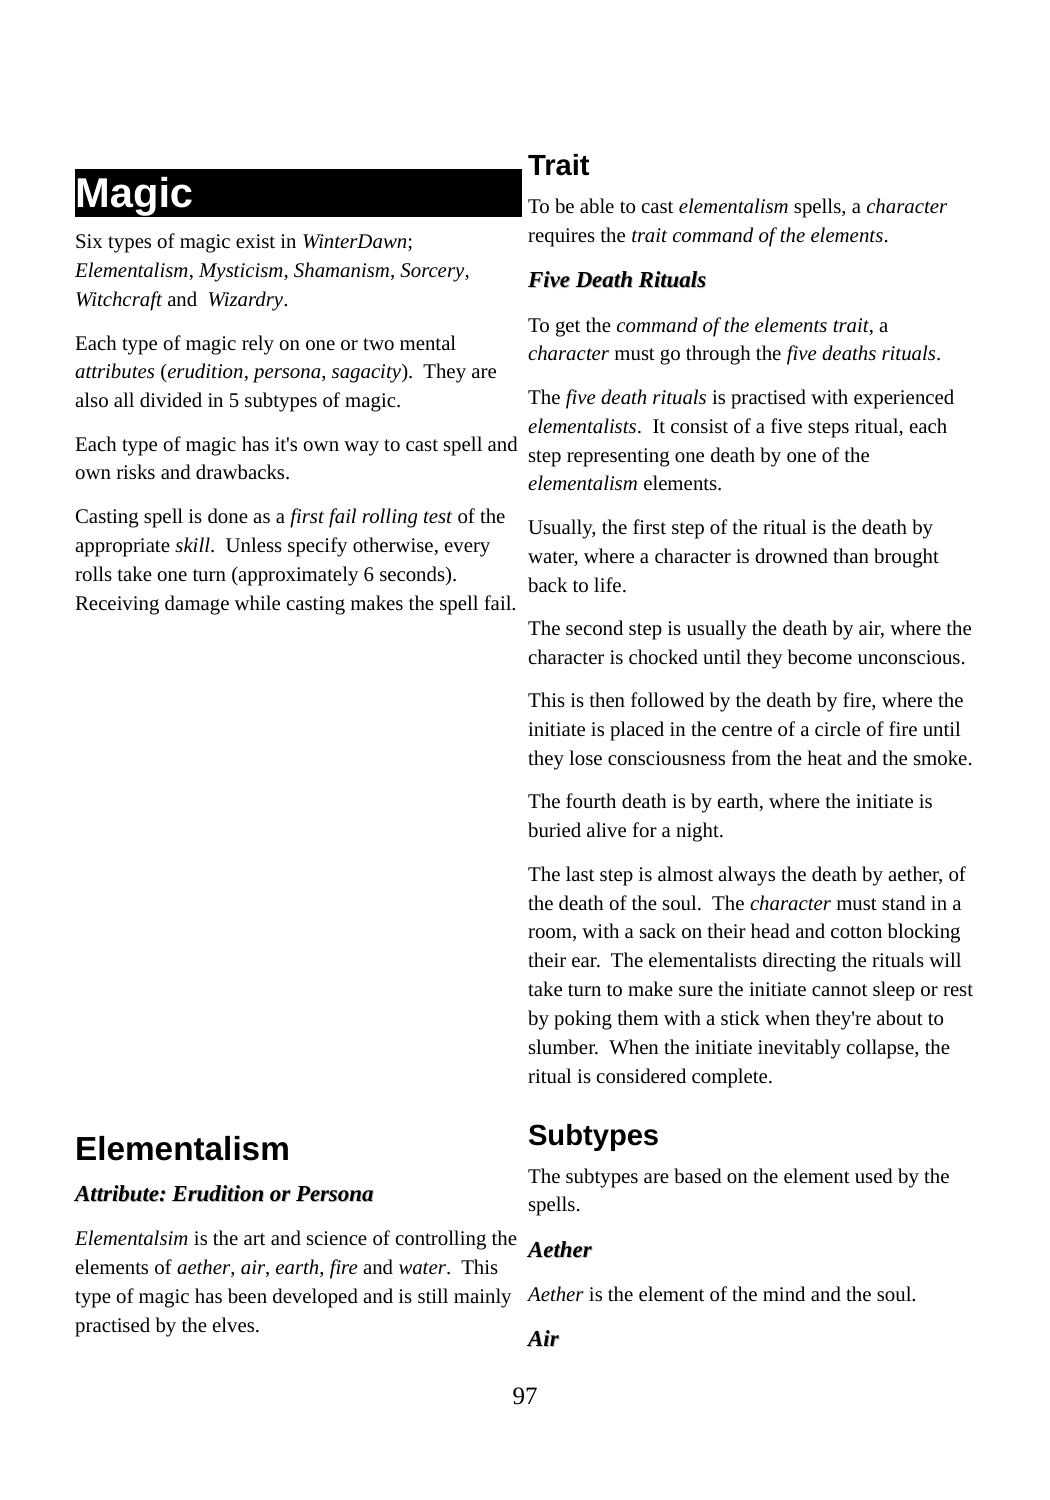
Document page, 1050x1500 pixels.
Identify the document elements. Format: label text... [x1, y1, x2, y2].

text Each type of magic rely on one or two mental attributes (erudition, persona, sagacity). They are also all divided in 5 subtypes of magic. [75, 330, 522, 412]
subtitle Subtypes [528, 1117, 975, 1151]
subtitle Elementalism [75, 1129, 522, 1168]
text The last step is almost always the death by aether, of the death of the soul. The character must stand in a room, with a sack on their head and cotton blocking their ear. The elementalists directing the rituals will take turn to make sure the initiate cannot sleep or rest by poking them with a stick when they're about to slumber. When the initiate inevitably collapse, the ritual is considered complete. [528, 862, 975, 1088]
subtitle Magic [75, 169, 522, 217]
text Five Death Rituals [528, 266, 975, 293]
text The five death rituals is practised with experienced elementalists. It consist of a five steps ritual, each step representing one death by one of the elementalism elements. [528, 385, 975, 495]
text This is then followed by the death by fire, where the initiate is placed in the centre of a circle of fire until they lose consciousness from the heat and the smoke. [528, 688, 975, 770]
text The second step is usually the death by air, where the character is chocked until they become unconscious. [528, 616, 975, 669]
text The subtypes are based on the element used by the spells. [528, 1163, 975, 1216]
text Six types of magic exist in WinterDawn; Elementalism, Mysticism, Shamanism, Sorcery, Witchcraft and Wizardry. [75, 229, 522, 311]
text Aether [528, 1236, 975, 1262]
text To get the command of the elements trait, a character must go through the five deaths rituals. [528, 312, 975, 365]
text Usually, the first step of the ritual is the death by water, where a character is drowned than brought back to life. [528, 515, 975, 597]
text Elementalsim is the art and science of controlling the elements of aether, air, earth, fire and water. This type of magic has been developed and is still mainly practised by the elves. [75, 1226, 522, 1337]
text Attribute: Erudition or Persona [75, 1180, 522, 1206]
text Aether is the element of the mind and the soul. [528, 1282, 975, 1306]
text The fourth death is by earth, where the initiate is buried alive for a night. [528, 789, 975, 842]
text Each type of magic has it's own way to cast spell and own risks and drawbacks. [75, 432, 522, 484]
text To be able to cast elementalism spells, a character requires the trait command of the elements. [528, 194, 975, 247]
text Casting spell is done as a first fail rolling test of the appropriate skill. Unless specify otherwise, every rolls take one turn (approximately 6 seconds). Receiving damage while casting makes the spell fail. [75, 504, 522, 614]
subtitle Trait [528, 148, 975, 182]
text Air [528, 1325, 975, 1352]
